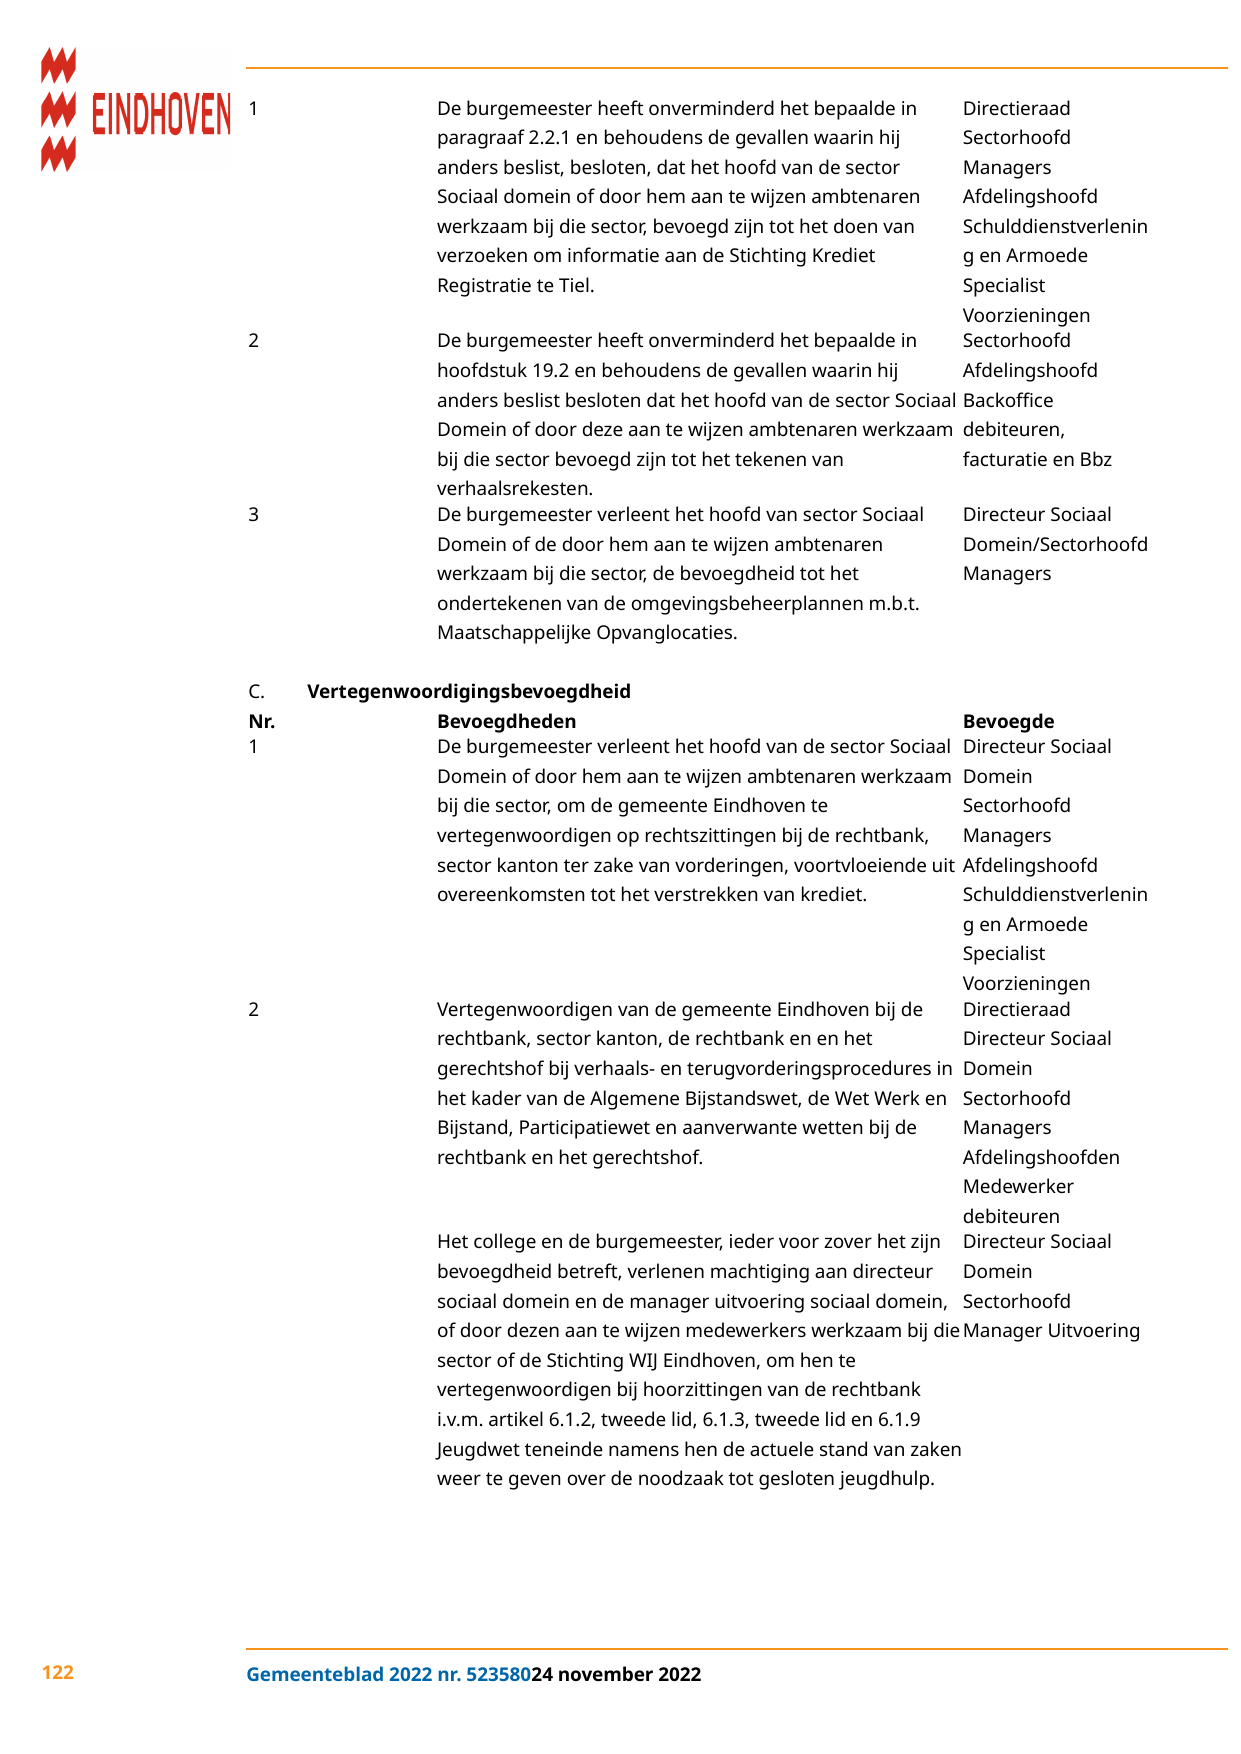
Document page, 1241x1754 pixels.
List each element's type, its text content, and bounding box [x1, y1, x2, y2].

table_cell [248, 1229, 437, 1491]
table_header Bevoegdheden [437, 708, 963, 733]
table_cell 1 [248, 95, 437, 328]
table_cell Directeur Sociaal Domein/Sectorhoofd Managers [963, 501, 1152, 645]
table_cell De burgemeester verleent het hoofd van de sector Sociaal Domein of door hem aan te wijzen ambtenaren werkzaam bij die sector, om de gemeente Eindhoven te vertegenwoordigen op rechtszittingen bij de rechtbank, sector kanton ter zake van vorderingen, voortvloeiende uit overeenkomsten tot het verstrekken van krediet. [437, 734, 963, 996]
table_cell Directeur Sociaal Domein Sectorhoofd Manager Uitvoering [963, 1229, 1152, 1491]
table_cell Vertegenwoordigen van de gemeente Eindhoven bij de rechtbank, sector kanton, de rechtbank en en het gerechtshof bij verhaals- en terugvorderingsprocedures in het kader van de Algemene Bijstandswet, de Wet Werk en Bijstand, Participatiewet en aanverwante wetten bij de rechtbank en het gerechtshof. [437, 996, 963, 1229]
list Vertegenwoordigingsbevoegdheid [248, 678, 1152, 704]
table_cell 3 [248, 501, 437, 645]
table_cell 1 [248, 734, 437, 996]
table_cell Directeur Sociaal Domein Sectorhoofd Managers Afdelingshoofd Schulddienstverlening en Armoede Specialist Voorzieningen [963, 734, 1152, 996]
table_cell Directieraad Sectorhoofd Managers Afdelingshoofd Schulddienstverlening en Armoede Specialist Voorzieningen [963, 95, 1152, 328]
table_cell Sectorhoofd Afdelingshoofd Backoffice debiteuren, facturatie en Bbz [963, 328, 1152, 501]
table_header Nr. [248, 708, 437, 733]
table_cell Het college en de burgemeester, ieder voor zover het zijn bevoegdheid betreft, verlenen machtiging aan directeur sociaal domein en de manager uitvoering sociaal domein, of door dezen aan te wijzen medewerkers werkzaam bij die sector of de Stichting WIJ Eindhoven, om hen te vertegenwoordigen bij hoorzittingen van de rechtbank i.v.m. artikel 6.1.2, tweede lid, 6.1.3, tweede lid en 6.1.9 Jeugdwet teneinde namens hen de actuele stand van zaken weer te geven over de noodzaak tot gesloten jeugdhulp. [437, 1229, 963, 1491]
table_cell De burgemeester heeft onverminderd het bepaalde in hoofdstuk 19.2 en behoudens de gevallen waarin hij anders beslist besloten dat het hoofd van de sector Sociaal Domein of door deze aan te wijzen ambtenaren werkzaam bij die sector bevoegd zijn tot het tekenen van verhaalsrekesten. [437, 328, 963, 501]
table_cell De burgemeester heeft onverminderd het bepaalde in paragraaf 2.2.1 en behoudens de gevallen waarin hij anders beslist, besloten, dat het hoofd van de sector Sociaal domein of door hem aan te wijzen ambtenaren werkzaam bij die sector, bevoegd zijn tot het doen van verzoeken om informatie aan de Stichting Krediet Registratie te Tiel. [437, 95, 963, 328]
table_cell 2 [248, 328, 437, 501]
table_header Bevoegde [963, 708, 1152, 733]
picture [41, 47, 231, 172]
table_cell 2 [248, 996, 437, 1229]
table_cell De burgemeester verleent het hoofd van sector Sociaal Domein of de door hem aan te wijzen ambtenaren werkzaam bij die sector, de bevoegdheid tot het ondertekenen van de omgevingsbeheerplannen m.b.t. Maatschappelijke Opvanglocaties. [437, 501, 963, 645]
table_cell Directieraad Directeur Sociaal Domein Sectorhoofd Managers Afdelingshoofden Medewerker debiteuren [963, 996, 1152, 1229]
